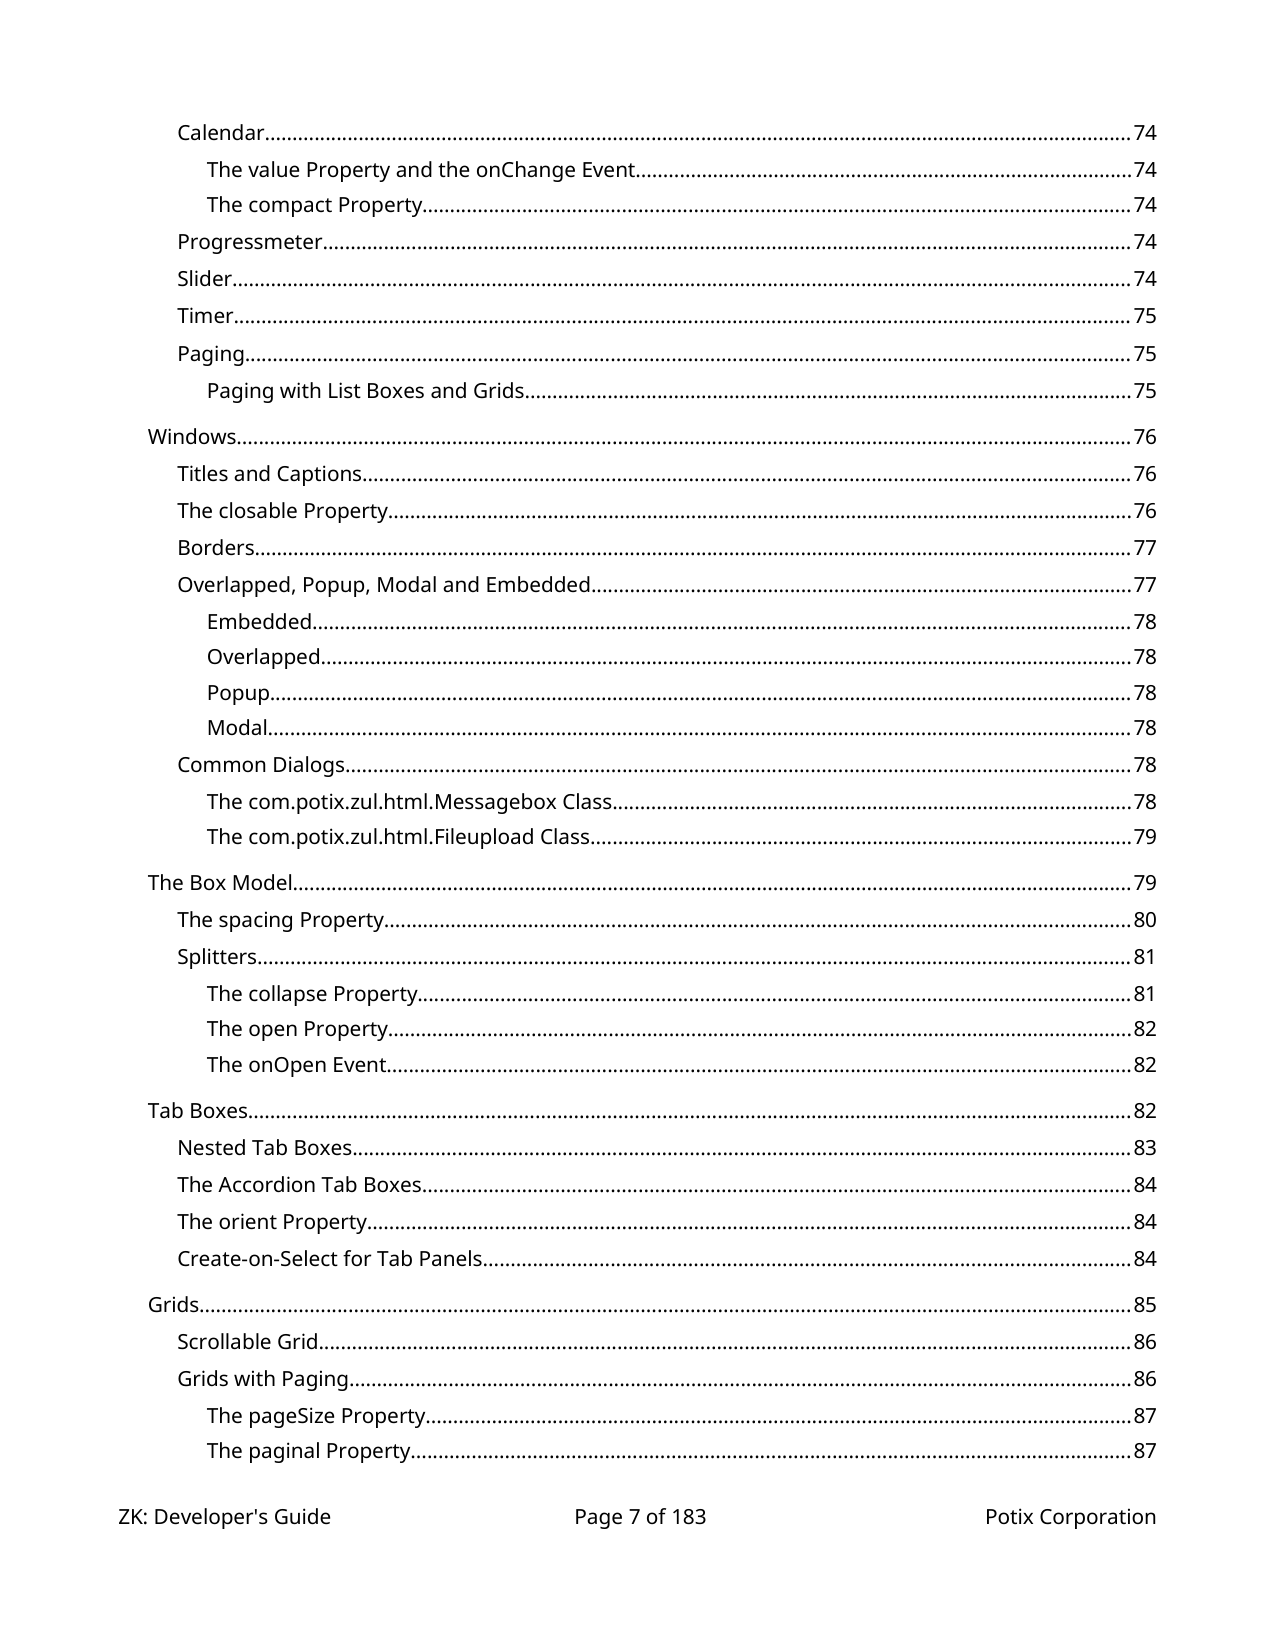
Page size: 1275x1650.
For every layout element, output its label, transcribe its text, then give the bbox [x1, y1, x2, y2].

text Splitters 81 [177, 942, 1157, 971]
text The com.potix.zul.html.Fileupload Class 79 [207, 822, 1157, 850]
text Embedded 78 [207, 607, 1157, 635]
text Create-on-Select for Tab Panels 84 [177, 1244, 1157, 1272]
text Titles and Captions 76 [177, 459, 1157, 487]
text The collapse Property 81 [207, 979, 1157, 1008]
text Windows 76 [148, 422, 1157, 450]
text Borders 77 [177, 533, 1157, 561]
text The onOpen Event 82 [207, 1050, 1157, 1078]
text Popup 78 [207, 678, 1157, 706]
text Paging 75 [177, 339, 1157, 367]
text Paging with List Boxes and Grids 75 [207, 376, 1157, 404]
text Progressmeter 74 [177, 227, 1157, 256]
text Tab Boxes 82 [148, 1096, 1157, 1124]
text The Box Model 79 [148, 868, 1157, 896]
text The value Property and the onChange Event 74 [207, 155, 1157, 183]
text The pageSize Property 87 [207, 1401, 1157, 1429]
text The com.potix.zul.html.Messagebox Class 78 [207, 787, 1157, 815]
text Slider 74 [177, 264, 1157, 293]
text Nested Tab Boxes 83 [177, 1133, 1157, 1161]
text The orient Property 84 [177, 1207, 1157, 1235]
text The paginal Property 87 [207, 1436, 1157, 1465]
text Modal 78 [207, 713, 1157, 741]
text Common Dialogs 78 [177, 750, 1157, 778]
text The spacing Property 80 [177, 905, 1157, 933]
text The open Property 82 [207, 1014, 1157, 1043]
text Overlapped 78 [207, 642, 1157, 671]
text The compact Property 74 [207, 190, 1157, 219]
text The Accordion Tab Boxes 84 [177, 1170, 1157, 1198]
text Scrollable Grid 86 [177, 1327, 1157, 1355]
text Grids 85 [148, 1290, 1157, 1318]
text Timer 75 [177, 302, 1157, 330]
text Grids with Paging 86 [177, 1364, 1157, 1392]
text The closable Property 76 [177, 496, 1157, 524]
text Calendar 74 [177, 118, 1157, 146]
text Overlapped, Popup, Modal and Embedded 77 [177, 570, 1157, 598]
